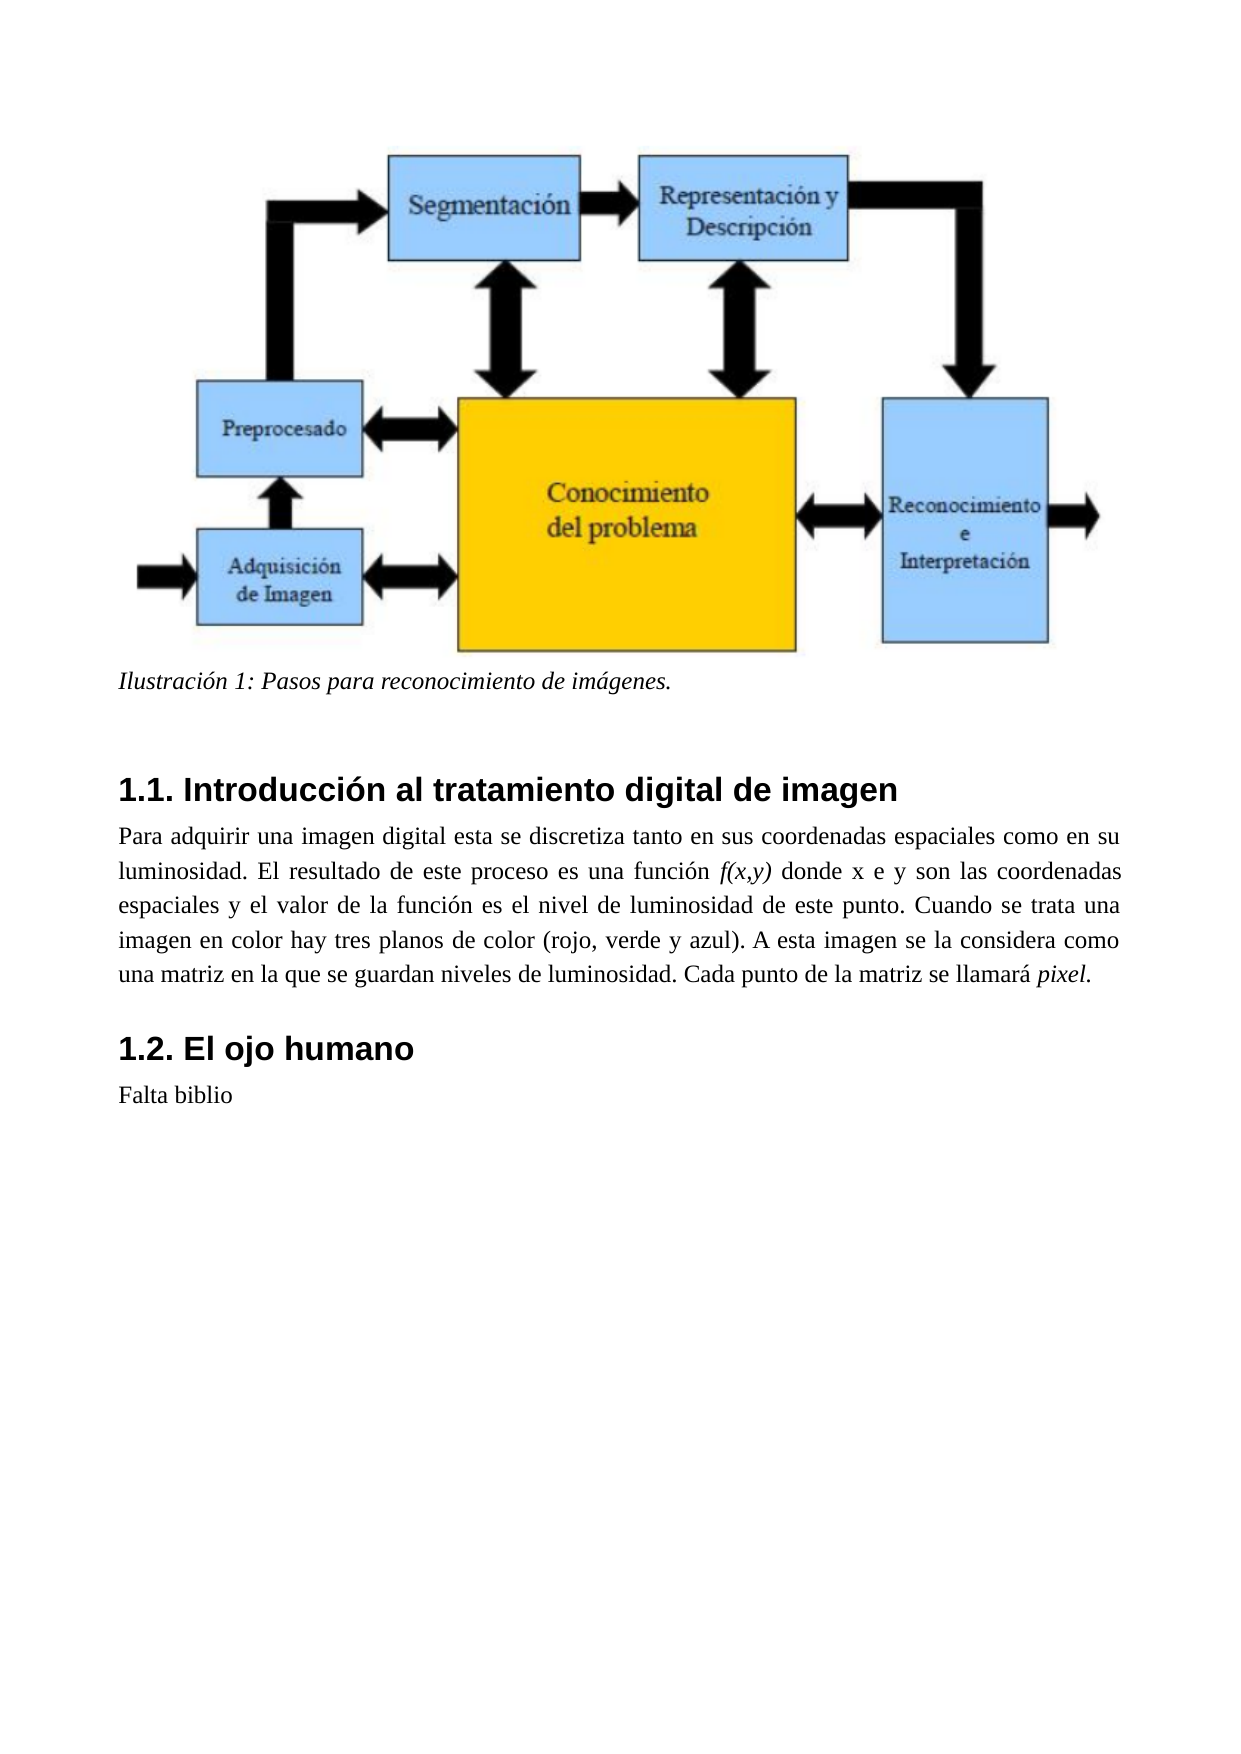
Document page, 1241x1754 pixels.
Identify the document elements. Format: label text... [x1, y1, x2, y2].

subtitle 1.2. El ojo humano [118, 1029, 1122, 1068]
picture [118, 130, 1123, 666]
text Para adquirir una imagen digital esta se discretiza tanto en sus coordenadas espaciales como en su luminosidad. El resultado de este proceso es una función f(x,y) donde x e y son las coordenadas espaciales y el valor de la función es el nivel de luminosidad de este punto. Cuando se trata una imagen en color hay tres planos de color (rojo, verde y azul). A esta imagen se la considera como una matriz en la que se guardan niveles de luminosidad. Cada punto de la matriz se llamará pixel. [118, 821, 1122, 988]
text Ilustración 1: Pasos para reconocimiento de imágenes. [118, 666, 1122, 694]
subtitle 1.1. Introducción al tratamiento digital de imagen [118, 770, 1122, 809]
text Falta biblio [118, 1080, 1122, 1109]
